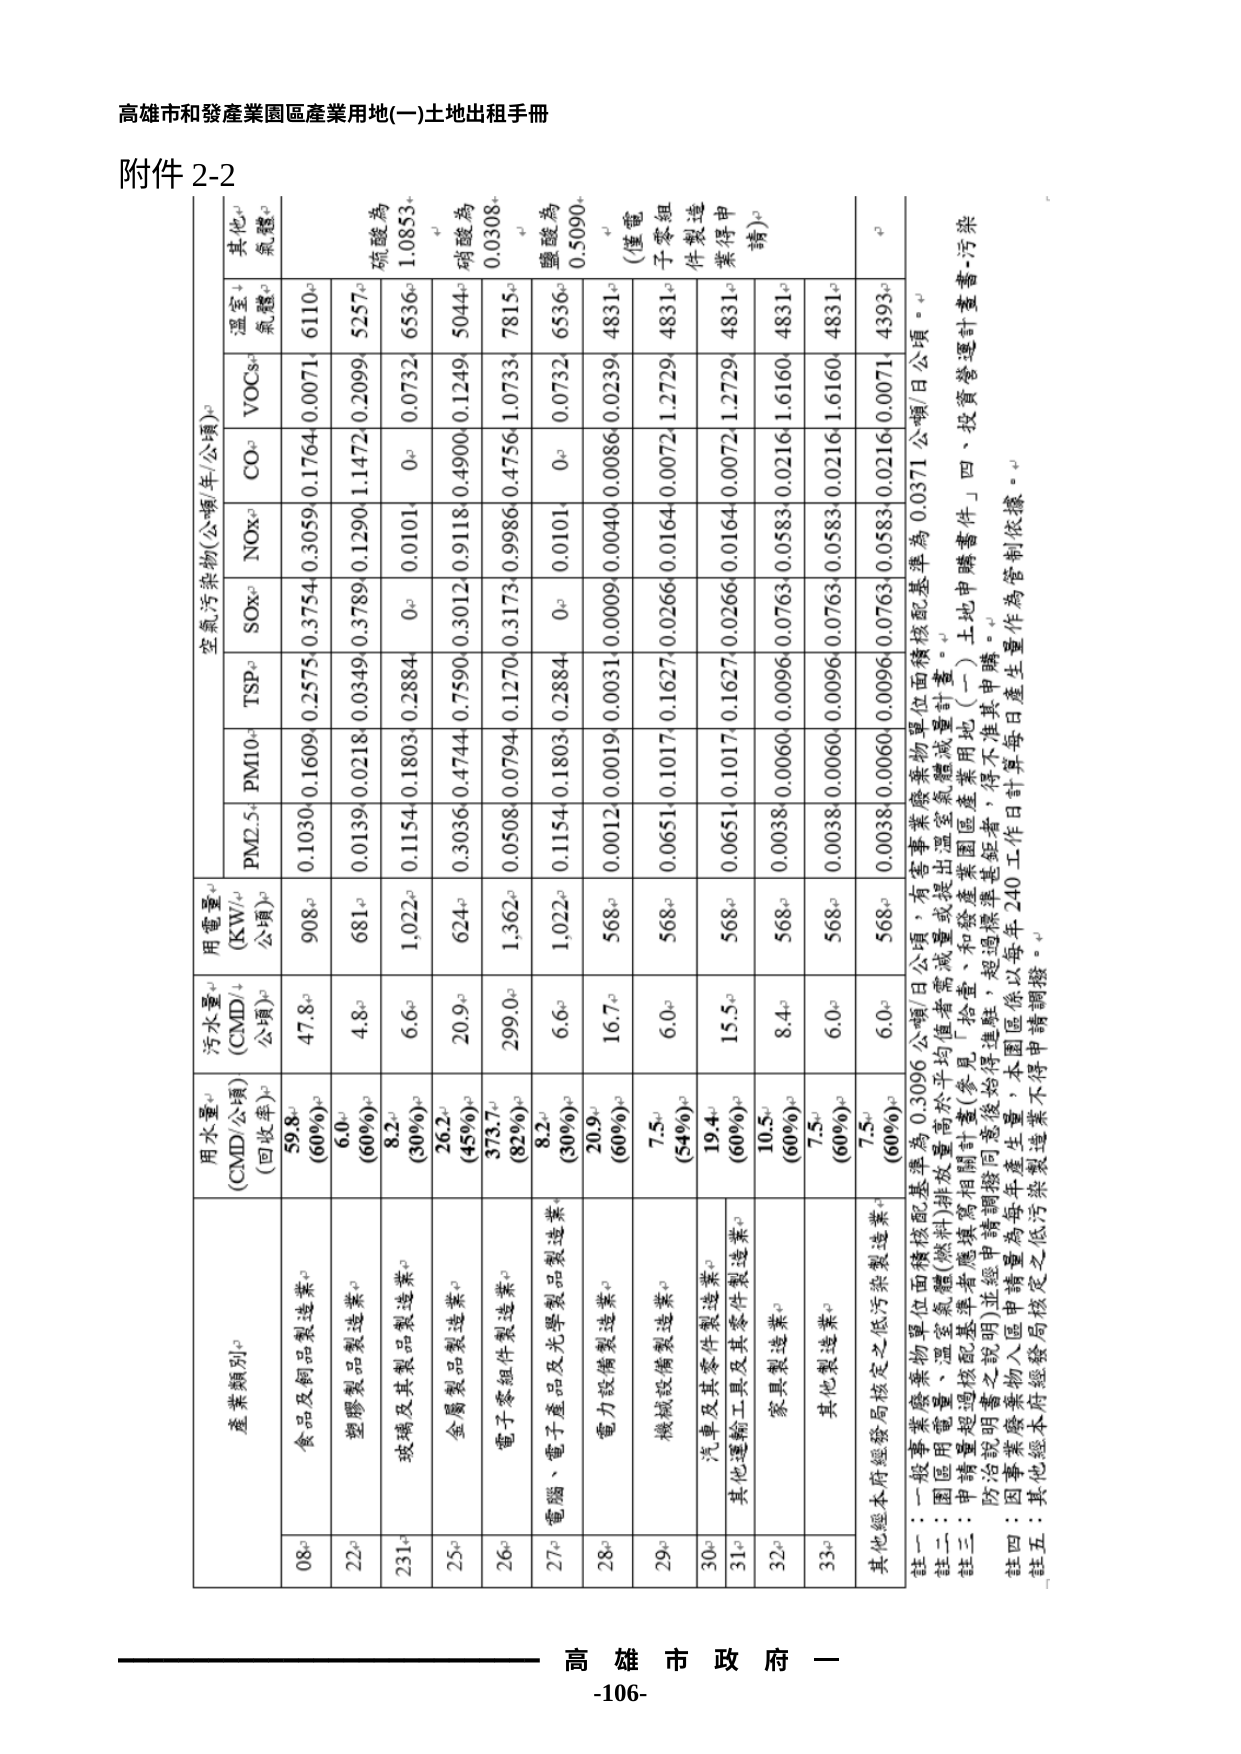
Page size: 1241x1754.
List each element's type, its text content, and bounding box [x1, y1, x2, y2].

text 附件2-2 [118, 148, 1122, 196]
picture [193, 197, 1050, 1588]
